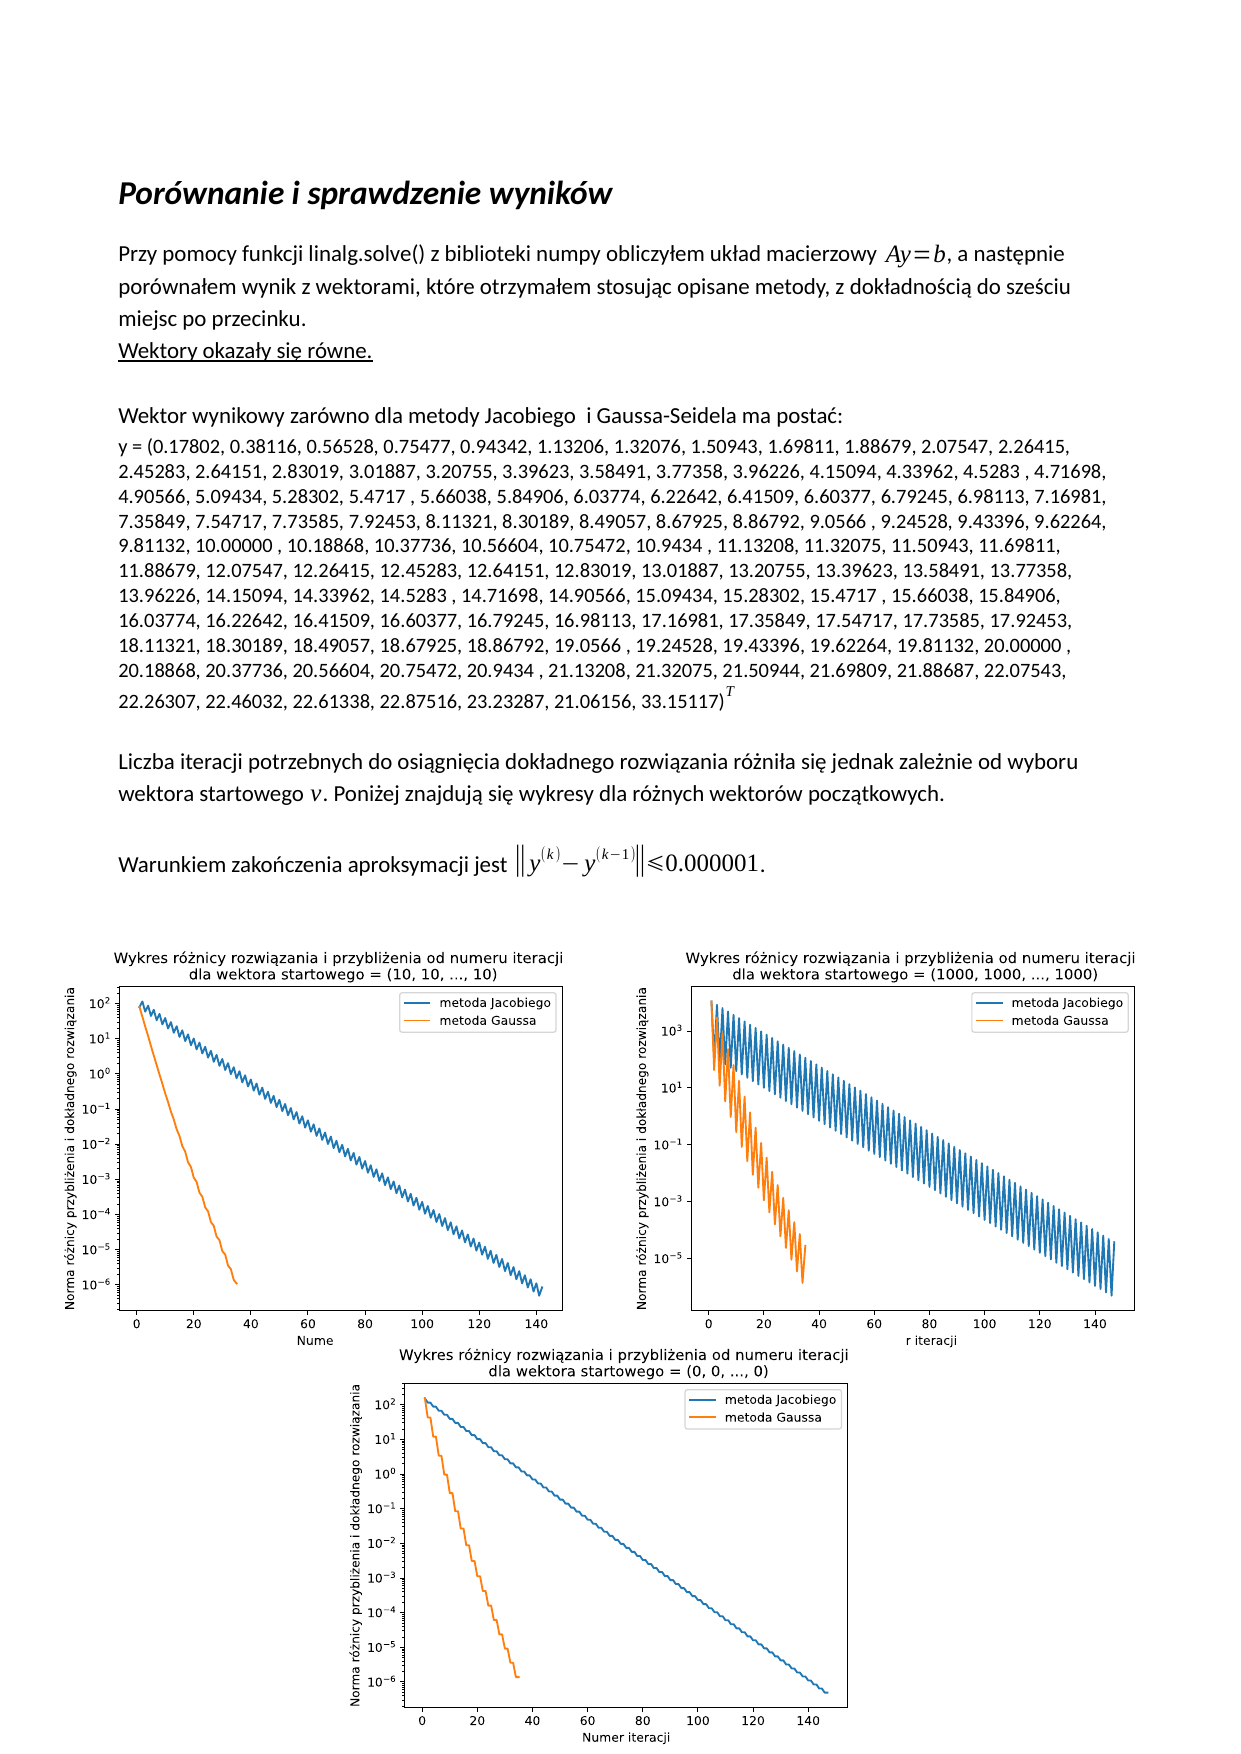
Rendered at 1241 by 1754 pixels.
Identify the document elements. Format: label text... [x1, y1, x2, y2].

text Liczba iteracji potrzebnych do osiągnięcia dokładnego rozwiązania różniła się jednak zależnie od wyboru wektora startowego . Poniżej znajdują się wykresy dla różnych wektorów początkowych. [118, 747, 1122, 807]
text y = (0.17802, 0.38116, 0.56528, 0.75477, 0.94342, 1.13206, 1.32076, 1.50943, 1.69811, 1.88679, 2.07547, 2.26415, 2.45283, 2.64151, 2.83019, 3.01887, 3.20755, 3.39623, 3.58491, 3.77358, 3.96226, 4.15094, 4.33962, 4.5283 , 4.71698, 4.90566, 5.09434, 5.28302, 5.4717 , 5.66038, 5.84906, 6.03774, 6.22642, 6.41509, 6.60377, 6.79245, 6.98113, 7.16981, 7.35849, 7.54717, 7.73585, 7.92453, 8.11321, 8.30189, 8.49057, 8.67925, 8.86792, 9.0566 , 9.24528, 9.43396, 9.62264, 9.81132, 10.00000 , 10.18868, 10.37736, 10.56604, 10.75472, 10.9434 , 11.13208, 11.32075, 11.50943, 11.69811, 11.88679, 12.07547, 12.26415, 12.45283, 12.64151, 12.83019, 13.01887, 13.20755, 13.39623, 13.58491, 13.77358, 13.96226, 14.15094, 14.33962, 14.5283 , 14.71698, 14.90566, 15.09434, 15.28302, 15.4717 , 15.66038, 15.84906, 16.03774, 16.22642, 16.41509, 16.60377, 16.79245, 16.98113, 17.16981, 17.35849, 17.54717, 17.73585, 17.92453, 18.11321, 18.30189, 18.49057, 18.67925, 18.86792, 19.0566 , 19.24528, 19.43396, 19.62264, 19.81132, 20.00000 , 20.18868, 20.37736, 20.56604, 20.75472, 20.9434 , 21.13208, 21.32075, 21.50944, 21.69809, 21.88687, 22.07543, 22.26307, 22.46032, 22.61338, 22.87516, 23.23287, 21.06156, 33.15117) [118, 433, 1122, 714]
text Wektory okazały się równe. [118, 336, 1122, 364]
text Warunkiem zakończenia aproksymacji jest . [118, 844, 1122, 879]
text Porównanie i sprawdzenie wyników [118, 172, 1122, 213]
text Wektor wynikowy zarówno dla metody Jacobiego i Gaussa-Seidela ma postać: [118, 401, 1122, 429]
text Przy pomocy funkcji linalg.solve() z biblioteki numpy obliczyłem układ macierzowy , a następnie porównałem wynik z wektorami, które otrzymałem stosując opisane metody, z dokładnością do sześciu miejsc po przecinku. [118, 239, 1122, 332]
